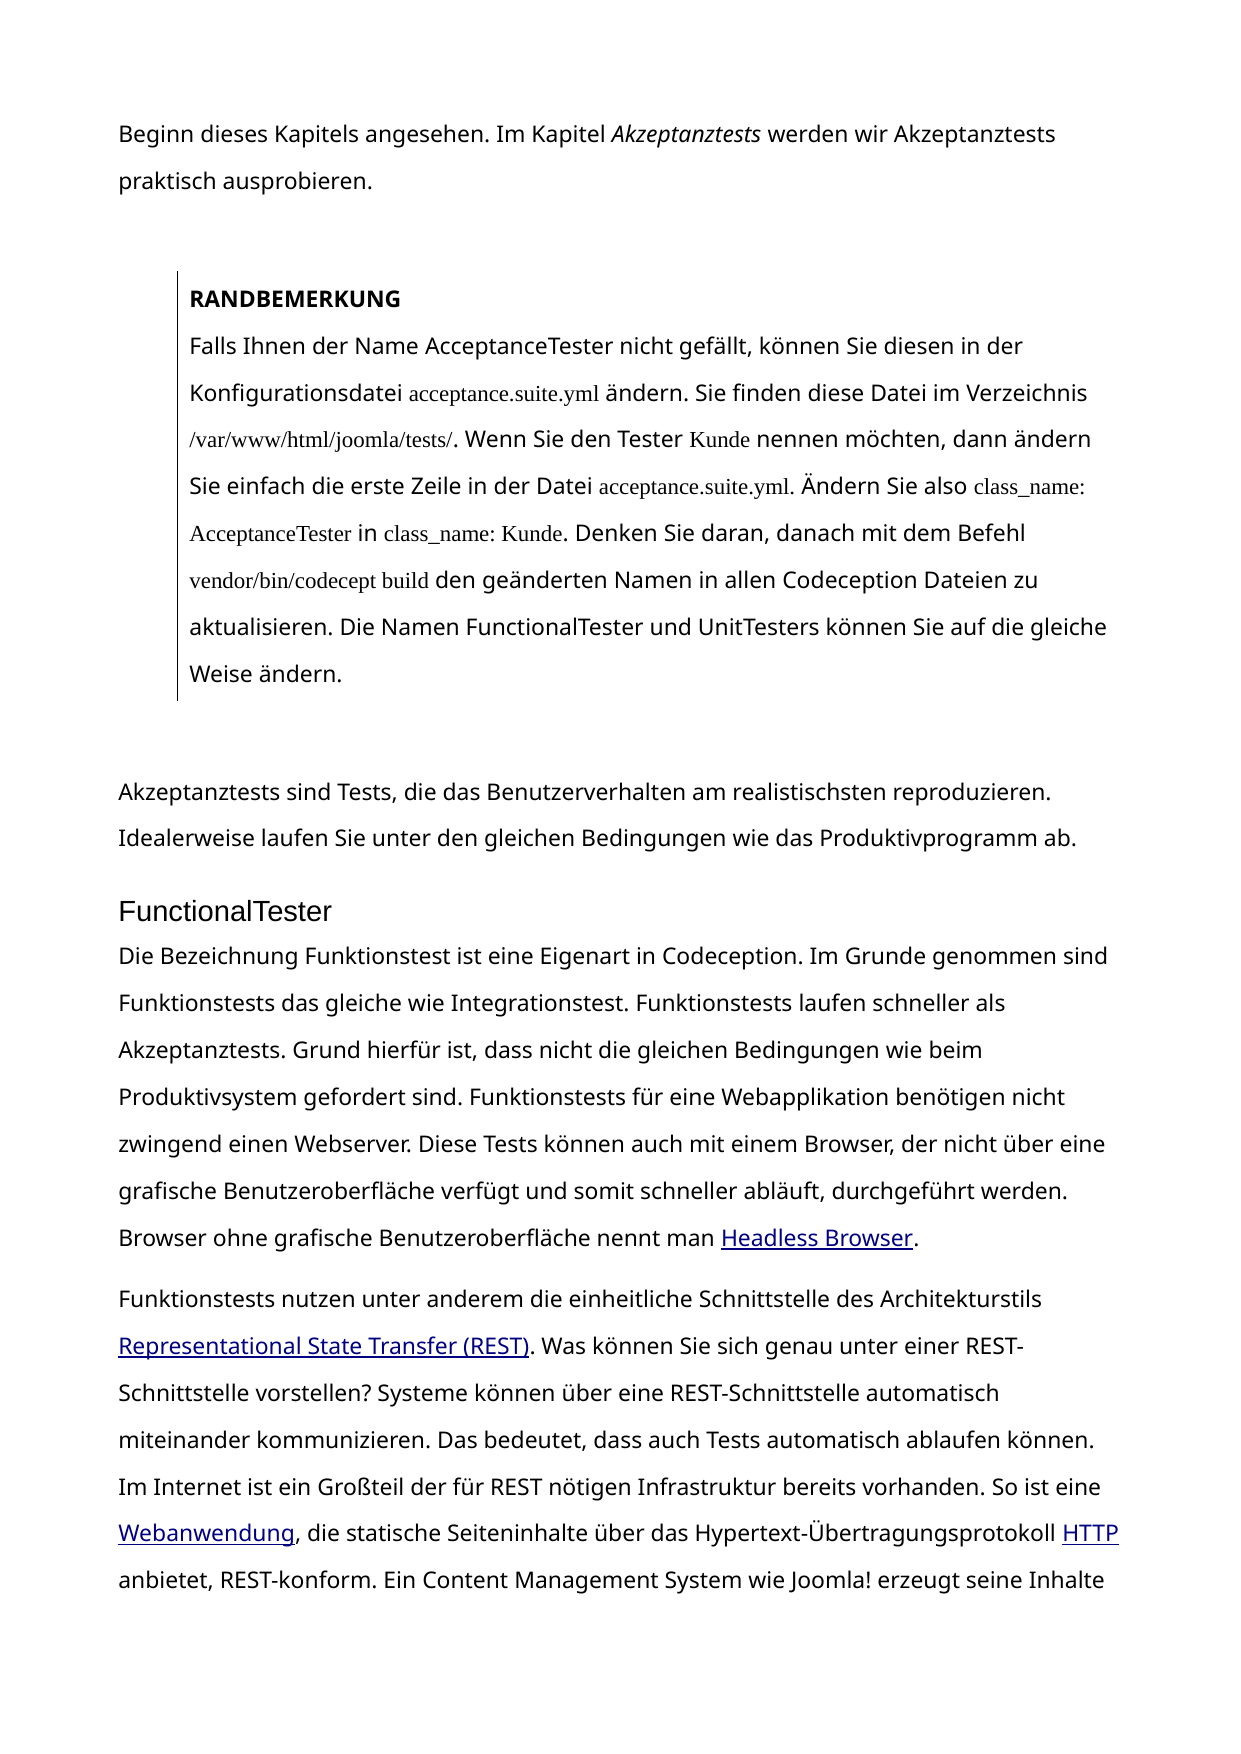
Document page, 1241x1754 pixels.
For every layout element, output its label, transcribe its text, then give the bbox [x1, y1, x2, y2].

text Beginn dieses Kapitels angesehen. Im Kapitel Akzeptanztests werden wir Akzeptanztests praktisch ausprobieren. [118, 118, 1122, 196]
subtitle FunctionalTester [118, 894, 1122, 928]
text Die Bezeichnung Funktionstest ist eine Eigenart in Codeception. Im Grunde genommen sind Funktionstests das gleiche wie Integrationstest. Funktionstests laufen schneller als Akzeptanztests. Grund hierfür ist, dass nicht die gleichen Bedingungen wie beim Produktivsystem gefordert sind. Funktionstests für eine Webapplikation benötigen nicht zwingend einen Webserver. Diese Tests können auch mit einem Browser, der nicht über eine grafische Benutzeroberfläche verfügt und somit schneller abläuft, durchgeführt werden. Browser ohne grafische Benutzeroberfläche nennt man Headless Browser. [118, 940, 1122, 1253]
text RANDBEMERKUNG Falls Ihnen der Name AcceptanceTester nicht gefällt, können Sie diesen in der Konfigurationsdatei acceptance.suite.yml ändern. Sie finden diese Datei im Verzeichnis /var/www/html/joomla/tests/. Wenn Sie den Tester Kunde nennen möchten, dann ändern Sie einfach die erste Zeile in der Datei acceptance.suite.yml. Ändern Sie also class_name: AcceptanceTester in class_name: Kunde. Denken Sie daran, danach mit dem Befehl vendor/bin/codecept build den geänderten Namen in allen Codeception Dateien zu aktualisieren. Die Namen FunctionalTester und UnitTesters können Sie auf die gleiche Weise ändern. [178, 271, 1122, 701]
text Funktionstests nutzen unter anderem die einheitliche Schnittstelle des Architekturstils Representational State Transfer (REST). Was können Sie sich genau unter einer REST-Schnittstelle vorstellen? Systeme können über eine REST-Schnittstelle automatisch miteinander kommunizieren. Das bedeutet, dass auch Tests automatisch ablaufen können. Im Internet ist ein Großteil der für REST nötigen Infrastruktur bereits vorhanden. So ist eine Webanwendung, die statische Seiteninhalte über das Hypertext-Übertragungsprotokoll HTTP anbietet, REST-konform. Ein Content Management System wie Joomla! erzeugt seine Inhalte [118, 1283, 1122, 1595]
text Akzeptanztests sind Tests, die das Benutzerverhalten am realistischsten reproduzieren. Idealerweise laufen Sie unter den gleichen Bedingungen wie das Produktivprogramm ab. [118, 775, 1122, 853]
